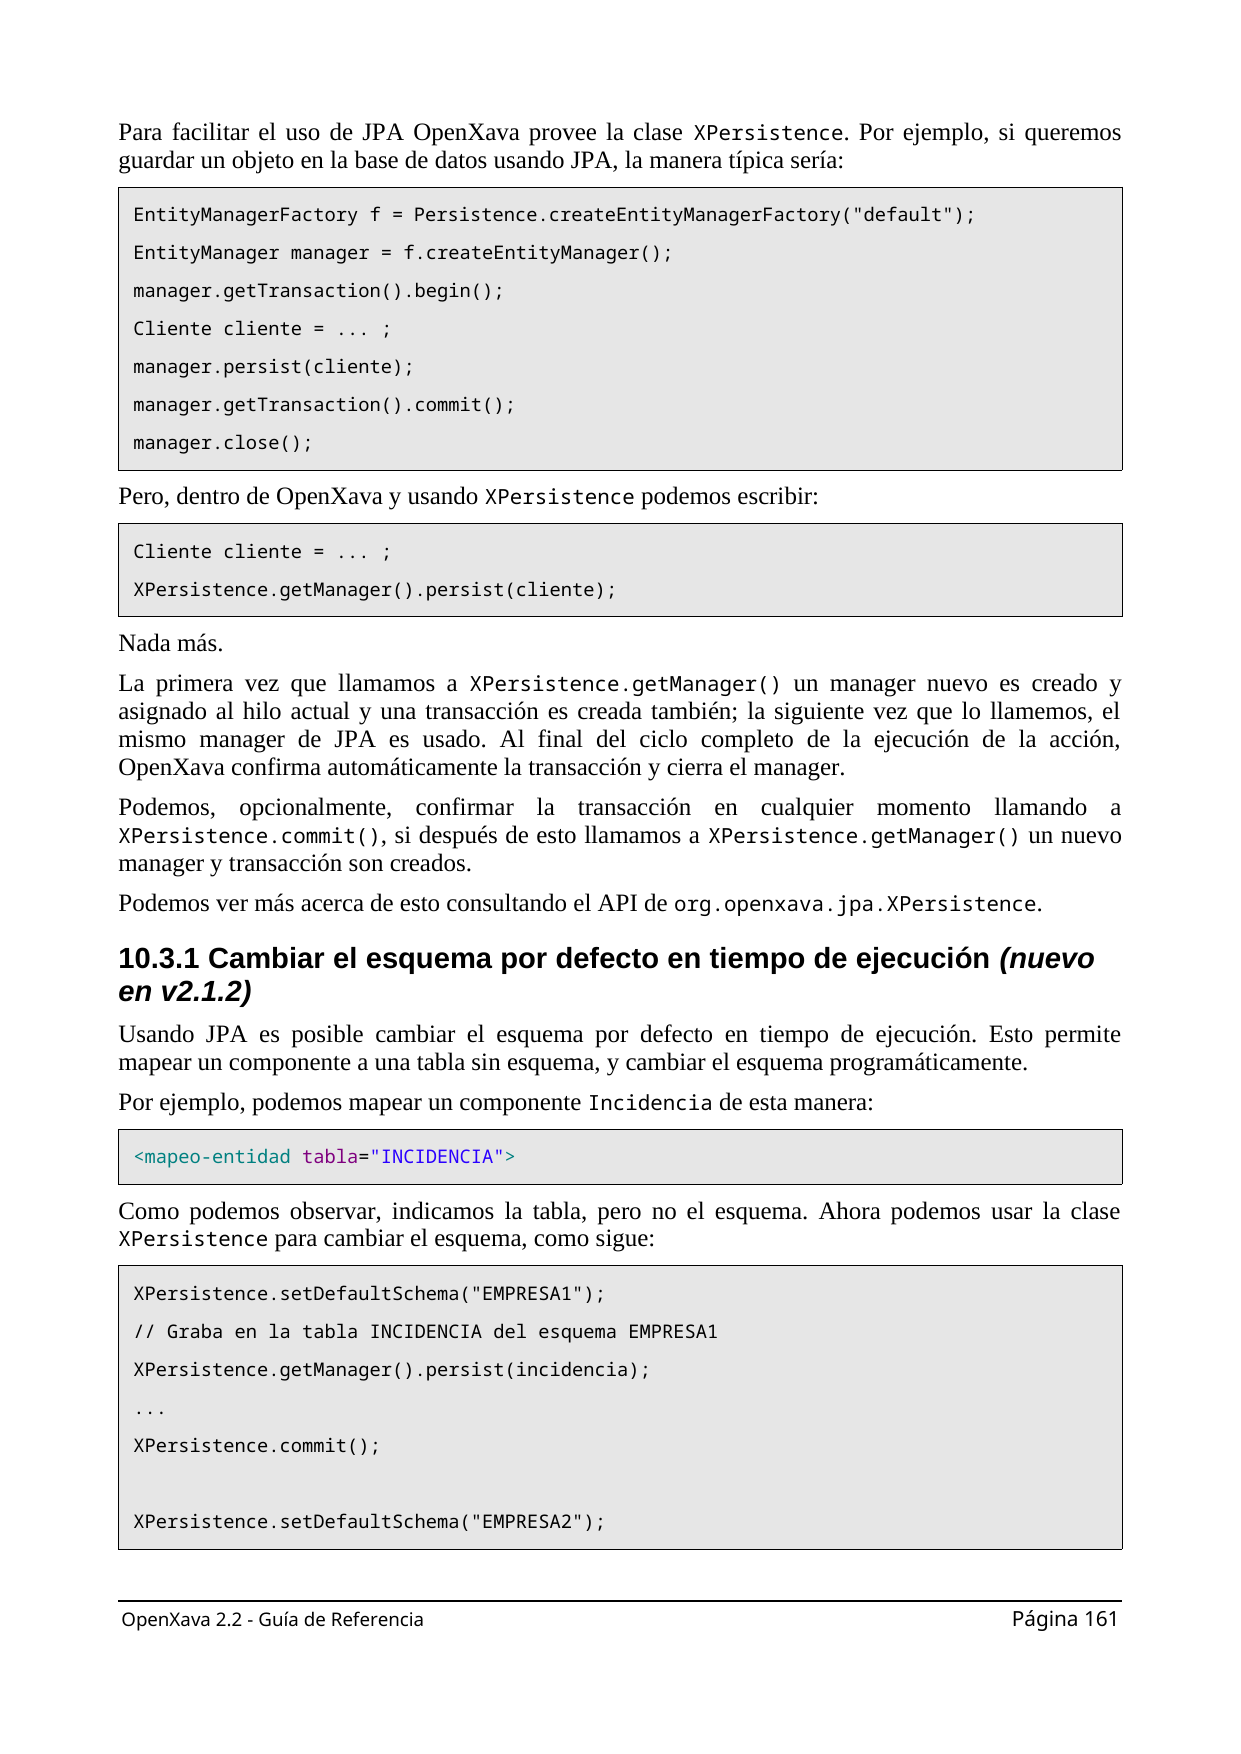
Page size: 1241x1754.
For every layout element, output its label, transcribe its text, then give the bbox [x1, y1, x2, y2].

text <mapeo-entidad tabla="INCIDENCIA"> [119, 1130, 1122, 1184]
text manager.getTransaction().commit(); [119, 377, 1122, 415]
text XPersistence.setDefaultSchema("EMPRESA1"); [119, 1266, 1122, 1303]
text La primera vez que llamamos a XPersistence.getManager() un manager nuevo es creado y asignado al hilo actual y una transacción es creada también; la siguiente vez que lo llamemos, el mismo manager de JPA es usado. Al final del ciclo completo de la ejecución de la acción, OpenXava confirma automáticamente la transacción y cierra el manager. [118, 669, 1122, 781]
text XPersistence.commit(); [119, 1417, 1122, 1455]
text Como podemos observar, indicamos la tabla, pero no el esquema. Ahora podemos usar la clase XPersistence para cambiar el esquema, como sigue: [118, 1197, 1122, 1253]
text Para facilitar el uso de JPA OpenXava provee la clase XPersistence. Por ejemplo, si queremos guardar un objeto en la base de datos usando JPA, la manera típica sería: [118, 118, 1122, 174]
text // Graba en la tabla INCIDENCIA del esquema EMPRESA1 [119, 1303, 1122, 1341]
subtitle Cambiar el esquema por defecto en tiempo de ejecución (nuevo en v2.1.2) [118, 942, 1122, 1008]
text Podemos ver más acerca de esto consultando el API de org.openxava.jpa.XPersistence. [118, 889, 1122, 917]
text Cliente cliente = ... ; [119, 524, 1122, 561]
text XPersistence.getManager().persist(incidencia); [119, 1341, 1122, 1379]
text XPersistence.getManager().persist(cliente); [119, 561, 1122, 616]
text ... [119, 1379, 1122, 1417]
text Nada más. [118, 629, 1122, 657]
text Cliente cliente = ... ; [119, 301, 1122, 339]
text manager.getTransaction().begin(); [119, 263, 1122, 301]
text EntityManager manager = f.createEntityManager(); [119, 224, 1122, 263]
text Usando JPA es posible cambiar el esquema por defecto en tiempo de ejecución. Esto permite mapear un componente a una tabla sin esquema, y cambiar el esquema programáticamente. [118, 1020, 1122, 1076]
text manager.persist(cliente); [119, 339, 1122, 377]
text XPersistence.setDefaultSchema("EMPRESA2"); [119, 1493, 1122, 1549]
text Podemos, opcionalmente, confirmar la transacción en cualquier momento llamando a XPersistence.commit(), si después de esto llamamos a XPersistence.getManager() un nuevo manager y transacción son creados. [118, 793, 1122, 877]
text manager.close(); [119, 415, 1122, 470]
text Por ejemplo, podemos mapear un componente Incidencia de esta manera: [118, 1088, 1122, 1117]
text Pero, dentro de OpenXava y usando XPersistence podemos escribir: [118, 482, 1122, 511]
text EntityManagerFactory f = Persistence.createEntityManagerFactory("default"); [119, 188, 1122, 224]
